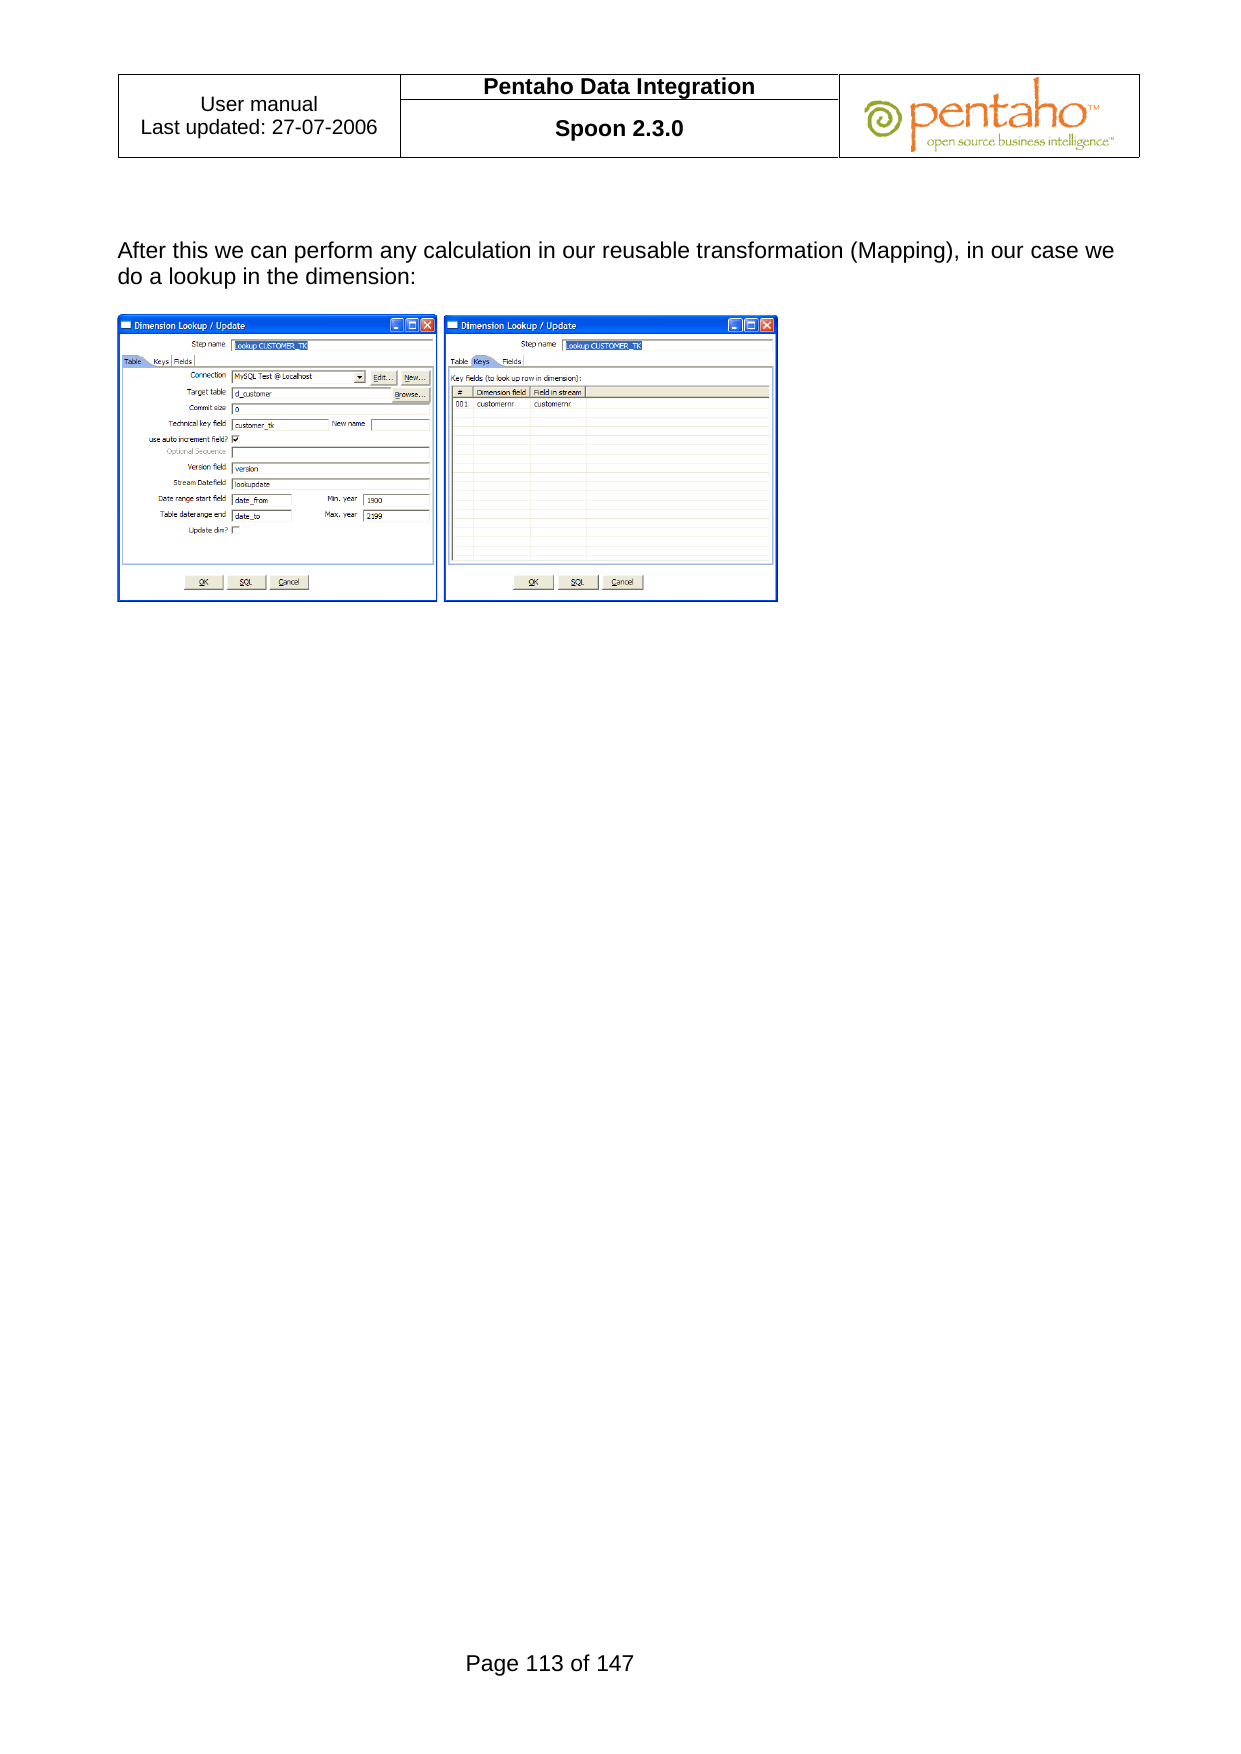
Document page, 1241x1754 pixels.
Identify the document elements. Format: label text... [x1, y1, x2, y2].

picture [443, 315, 778, 602]
text After this we can perform any calculation in our reusable transformation (Mapping), in our case we do a lookup in the dimension: [117, 238, 1137, 289]
picture [117, 314, 438, 602]
